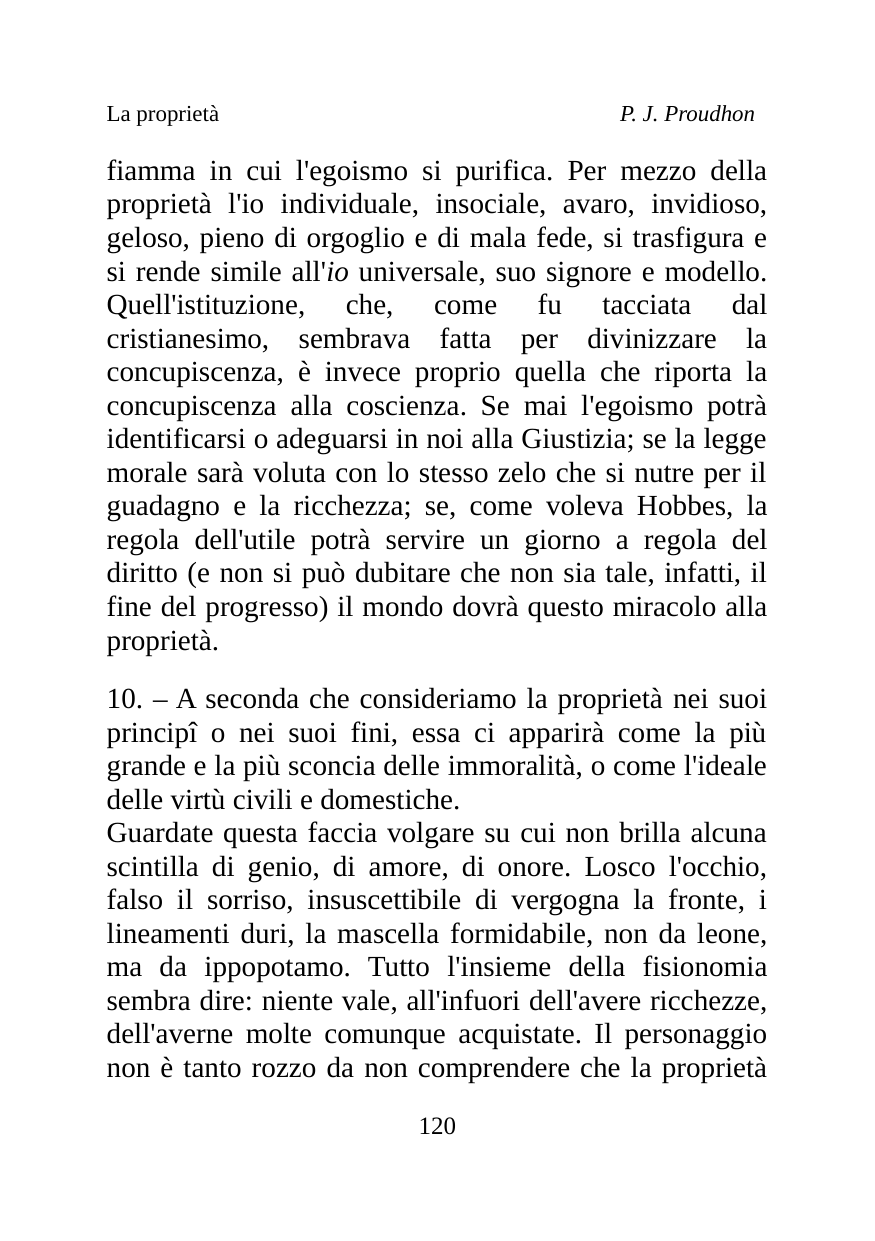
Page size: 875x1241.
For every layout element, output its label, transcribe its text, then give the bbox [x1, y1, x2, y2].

text 10. – A seconda che consideriamo la proprietà nei suoi principî o nei suoi fini, essa ci apparirà come la più grande e la più sconcia delle immoralità, o come l'ideale delle virtù civili e domestiche. [106, 681, 768, 815]
text fiamma in cui l'egoismo si purifica. Per mezzo della proprietà l'io individuale, insociale, avaro, invidioso, geloso, pieno di orgoglio e di mala fede, si trasfigura e si rende simile all'io universale, suo signore e modello. Quell'istituzione, che, come fu tacciata dal cristianesimo, sembrava fatta per divinizzare la concupiscenza, è invece proprio quella che riporta la concupiscenza alla coscienza. Se mai l'egoismo potrà identificarsi o adeguarsi in noi alla Giustizia; se la legge morale sarà voluta con lo stesso zelo che si nutre per il guadagno e la ricchezza; se, come voleva Hobbes, la regola dell'utile potrà servire un giorno a regola del diritto (e non si può dubitare che non sia tale, infatti, il fine del progresso) il mondo dovrà questo miracolo alla proprietà. [106, 153, 768, 656]
text Guardate questa faccia volgare su cui non brilla alcuna scintilla di genio, di amore, di onore. Losco l'occhio, falso il sorriso, insuscettibile di vergogna la fronte, i lineamenti duri, la mascella formidabile, non da leone, ma da ippopotamo. Tutto l'insieme della fisionomia sembra dire: niente vale, all'infuori dell'avere ricchezze, dell'averne molte comunque acquistate. Il personaggio non è tanto rozzo da non comprendere che la proprietà [106, 815, 768, 1084]
